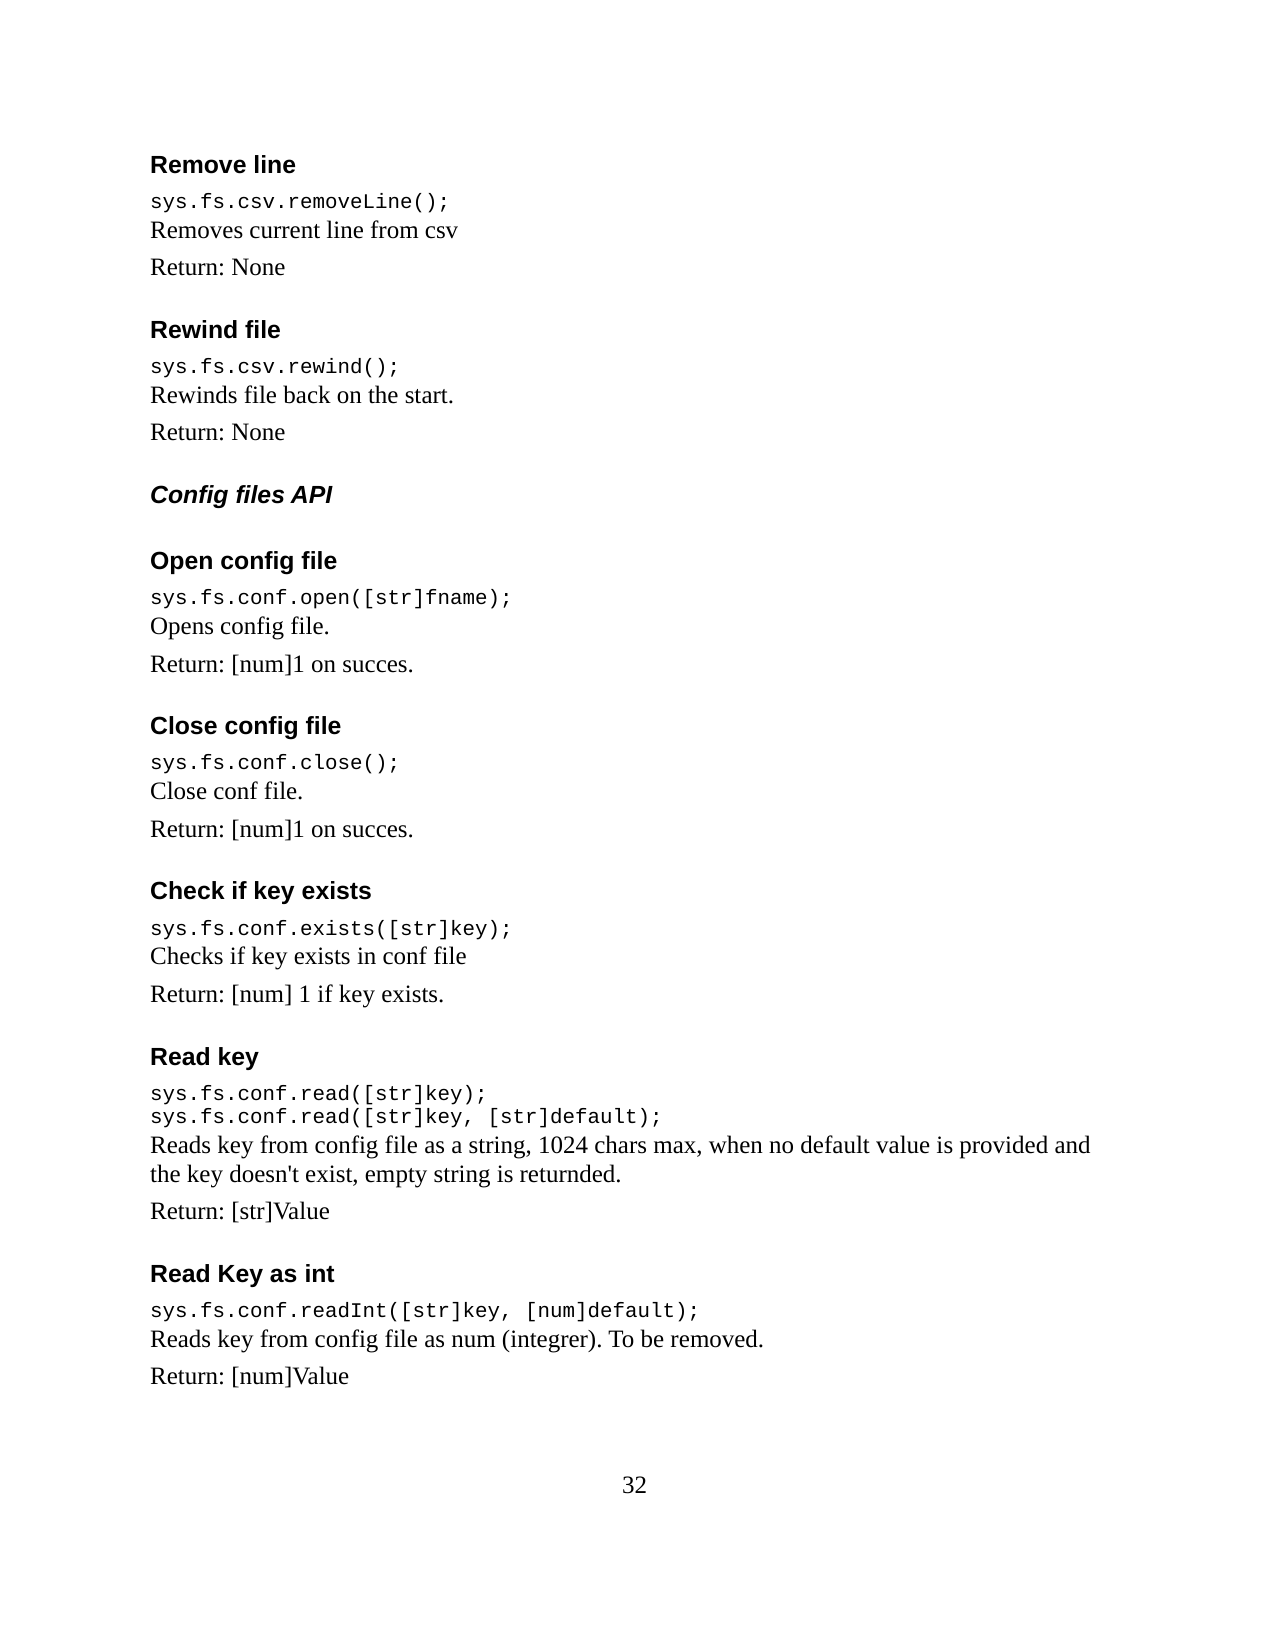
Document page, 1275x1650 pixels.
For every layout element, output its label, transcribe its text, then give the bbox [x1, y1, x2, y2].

text sys.fs.conf.read([str]key); [150, 1083, 1125, 1106]
text Return: None [150, 417, 1125, 446]
text sys.fs.csv.rewind(); [150, 356, 1125, 380]
subtitle Rewind file [150, 315, 1125, 344]
subtitle Read Key as int [150, 1259, 1125, 1288]
text Return: [str]Value [150, 1196, 1125, 1225]
text sys.fs.conf.close(); [150, 752, 1125, 776]
text sys.fs.csv.removeLine(); [150, 191, 1125, 215]
text Return: [num]1 on succes. [150, 649, 1125, 677]
text Return: [num]Value [150, 1361, 1125, 1390]
text sys.fs.conf.exists([str]key); [150, 917, 1125, 941]
subtitle Remove line [150, 150, 1125, 178]
text sys.fs.conf.read([str]key, [str]default); [150, 1106, 1125, 1130]
subtitle Open config file [150, 546, 1125, 575]
subtitle Close config file [150, 711, 1125, 740]
text Return: [num]1 on succes. [150, 814, 1125, 842]
text Close conf file. [150, 776, 1125, 805]
text Rewinds file back on the start. [150, 380, 1125, 408]
text sys.fs.conf.open([str]fname); [150, 587, 1125, 611]
subtitle Config files API [150, 480, 1125, 509]
text Opens config file. [150, 611, 1125, 640]
text Return: None [150, 252, 1125, 281]
subtitle Read key [150, 1042, 1125, 1070]
text Removes current line from csv [150, 215, 1125, 243]
text Return: [num] 1 if key exists. [150, 979, 1125, 1008]
text Reads key from config file as num (integrer). To be removed. [150, 1324, 1125, 1352]
text Reads key from config file as a string, 1024 chars max, when no default value is provided and the key doesn't exist, empty string is returnded. [150, 1130, 1125, 1187]
text sys.fs.conf.readInt([str]key, [num]default); [150, 1300, 1125, 1324]
subtitle Check if key exists [150, 876, 1125, 905]
text Checks if key exists in conf file [150, 941, 1125, 970]
